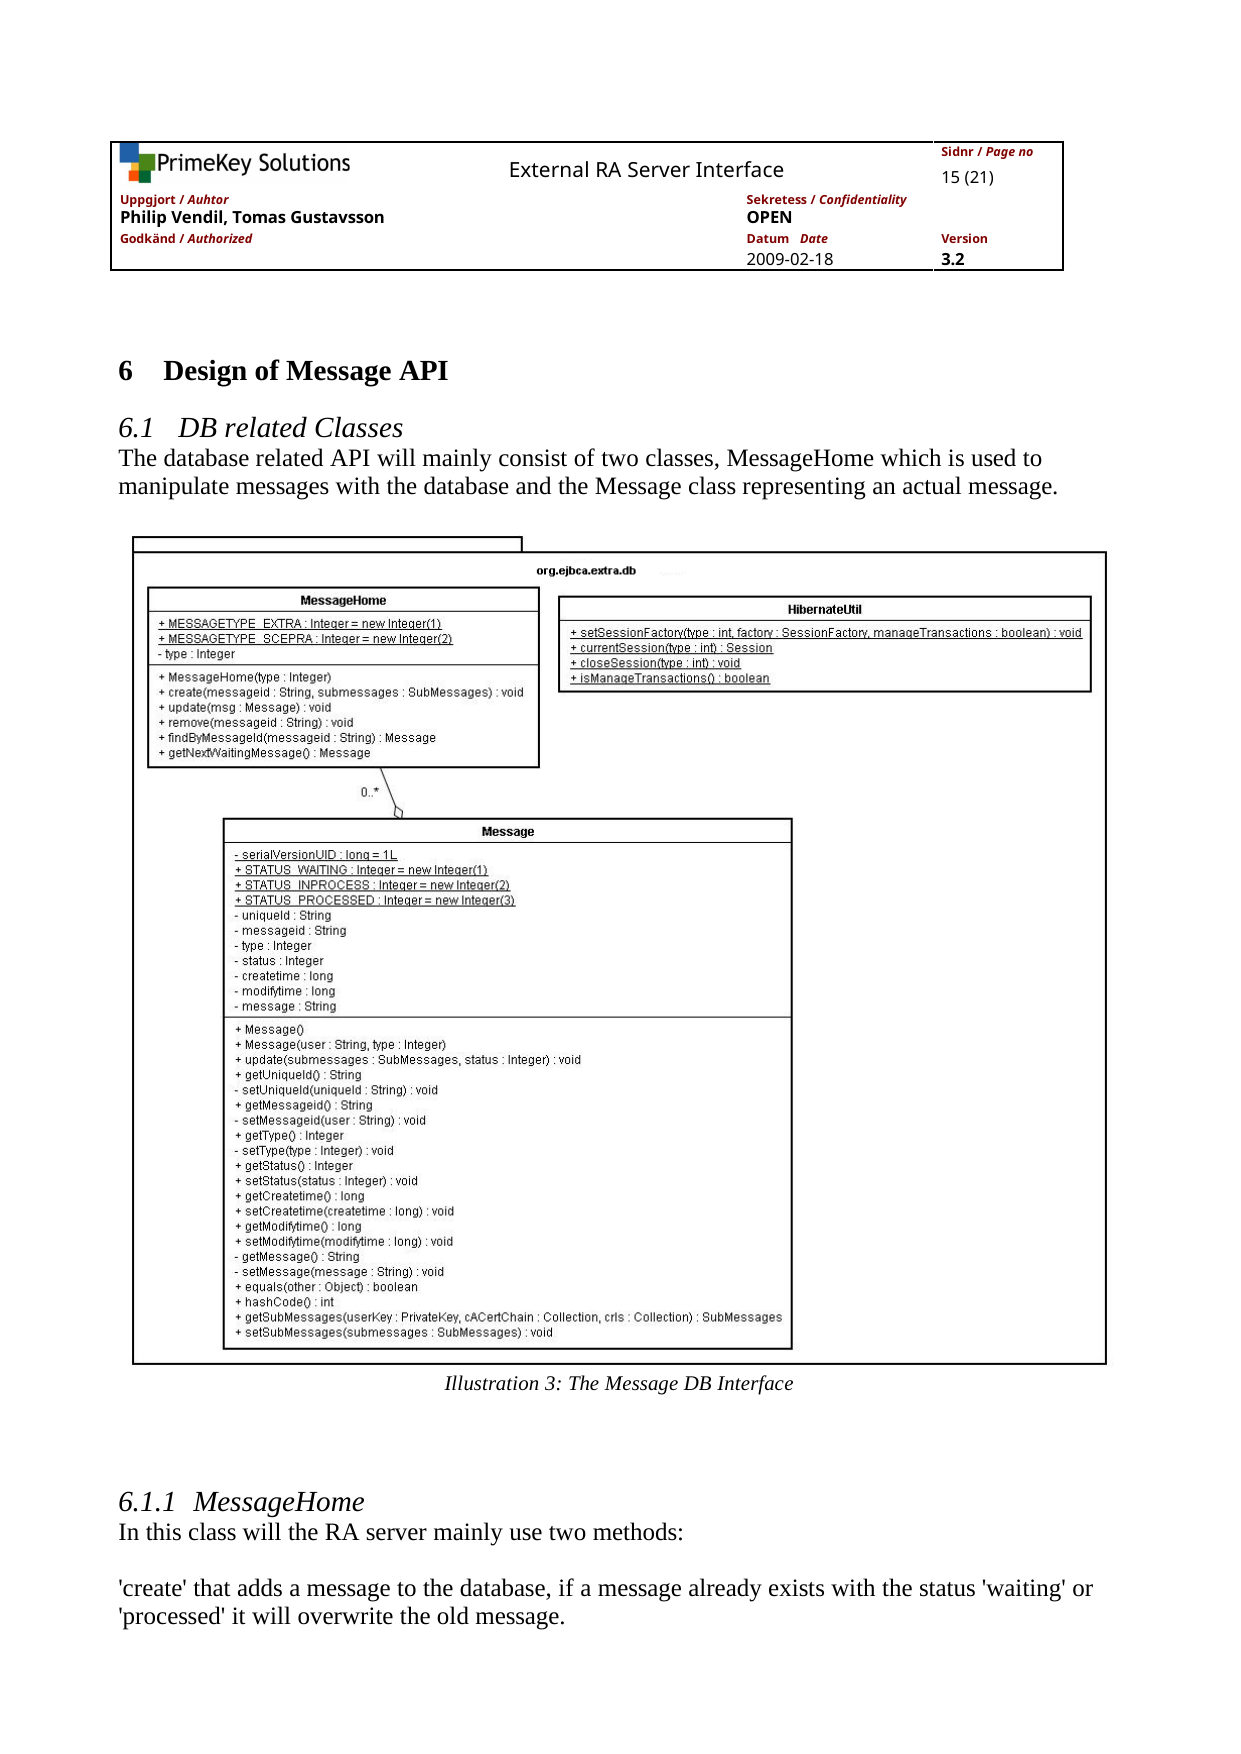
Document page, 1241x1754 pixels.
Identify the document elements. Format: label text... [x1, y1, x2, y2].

subtitle MessageHome [118, 1485, 1122, 1518]
subtitle Design of Message API [118, 354, 1122, 386]
text The database related API will mainly consist of two classes, MessageHome which is used to manipulate messages with the database and the Message class representing an actual message. [118, 444, 1122, 500]
text In this class will the RA server mainly use two methods: 'create' that adds a message to the database, if a message already exists with the status 'waiting' or 'processed' it will overwrite the old message. [118, 1518, 1122, 1630]
text Illustration 3: The Message DB Interface [124, 1373, 1116, 1395]
subtitle DB related Classes [118, 411, 1122, 444]
